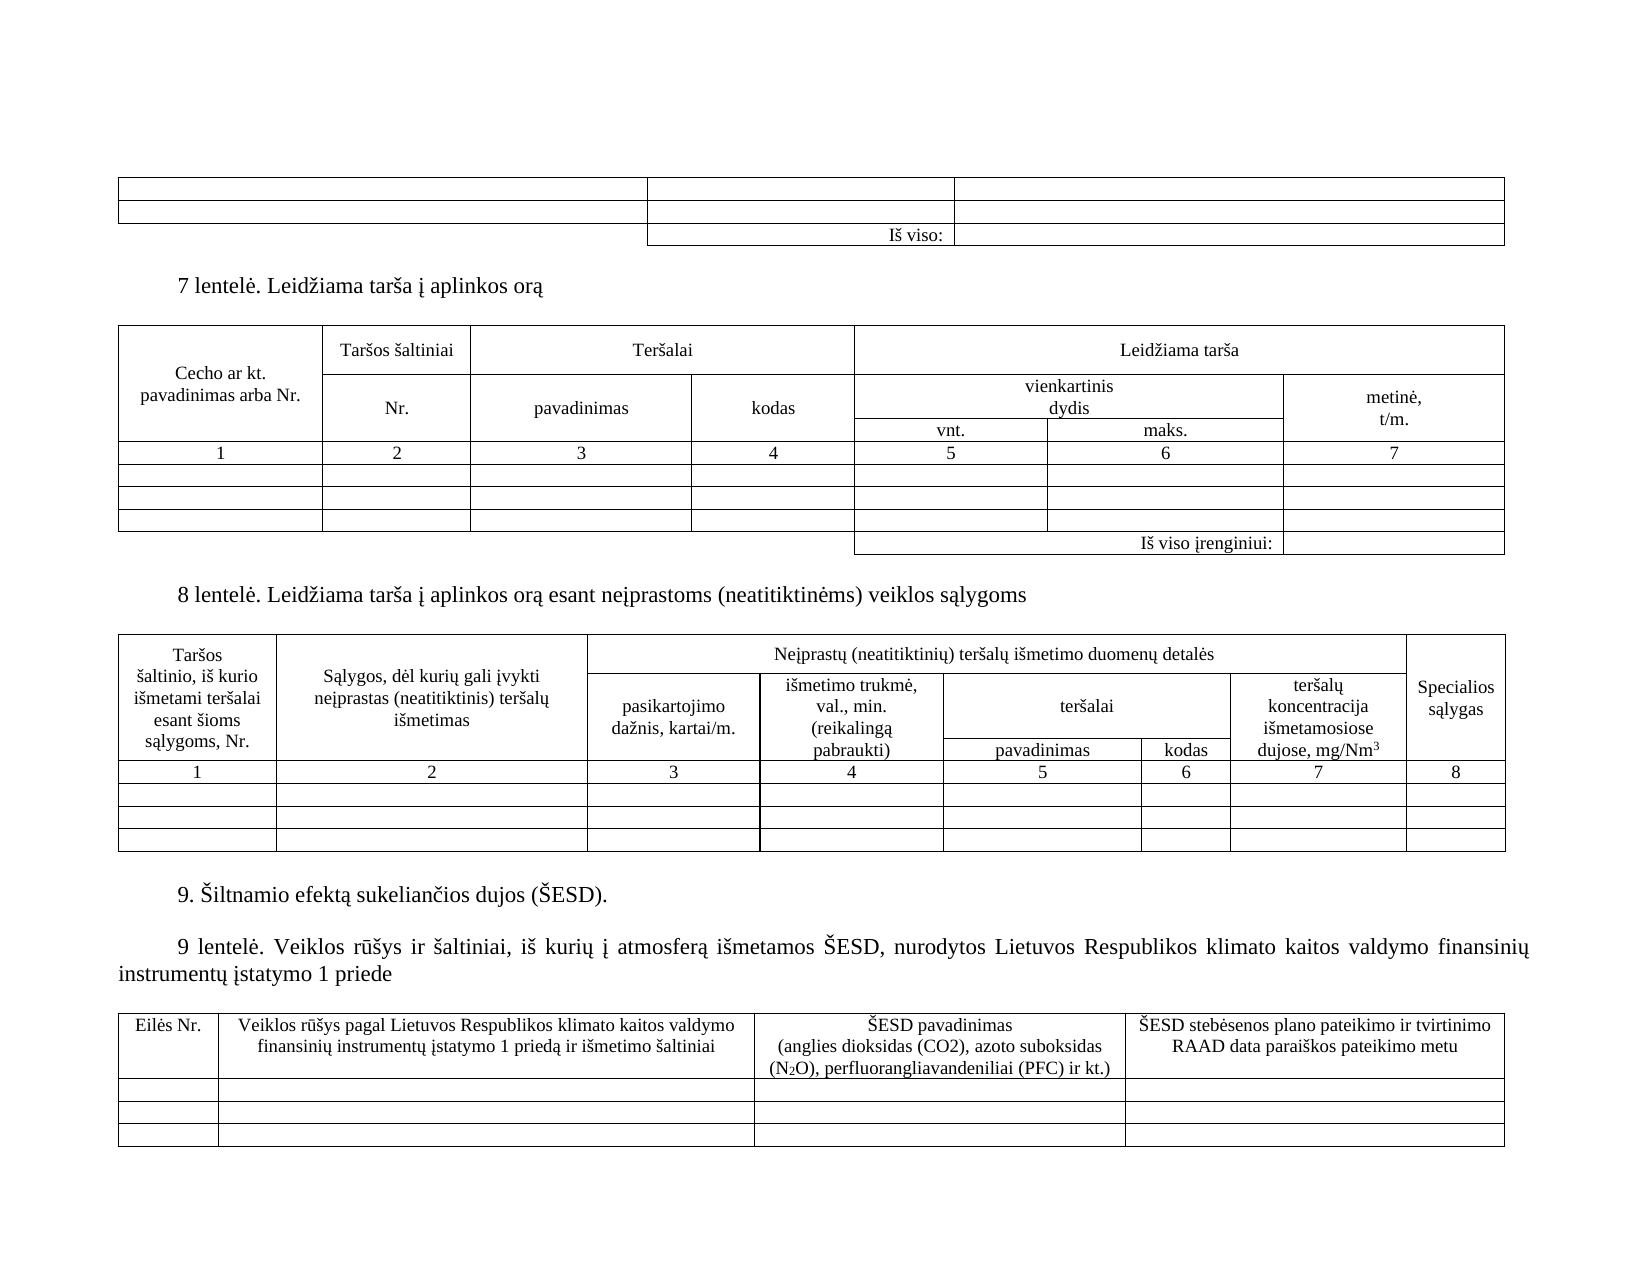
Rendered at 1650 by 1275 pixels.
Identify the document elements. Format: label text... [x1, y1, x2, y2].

table_cell [648, 201, 954, 222]
table_cell [955, 224, 1504, 245]
table_cell [1142, 784, 1230, 806]
text 9 lentelė. Veiklos rūšys ir šaltiniai, iš kurių į atmosferą išmetamos ŠESD, nurodytos Lietuvos Respublikos klimato kaitos valdymo finansinių instrumentų įstatymo 1 priede [118, 933, 1532, 986]
table_cell [755, 1102, 1125, 1123]
table_cell [855, 465, 1047, 486]
table_cell [323, 465, 470, 486]
table_cell 2 [277, 761, 587, 783]
table_cell metinė, t/m. [1284, 375, 1504, 441]
table_cell kodas [692, 375, 854, 441]
table_cell 8 [1407, 761, 1505, 783]
table_cell [119, 487, 322, 509]
table_cell [118, 532, 323, 554]
table_cell 1 [119, 761, 276, 783]
table_cell išmetimo trukmė, val., min. (reikalingą pabraukti) [761, 674, 943, 760]
table_cell 1 [119, 442, 322, 463]
table_cell [1284, 532, 1504, 554]
table_cell 4 [692, 442, 854, 463]
table_cell [323, 510, 470, 531]
table_cell 6 [1142, 761, 1230, 783]
table_header Taršos šaltiniai [323, 326, 470, 374]
table_cell [588, 784, 759, 806]
table_cell [588, 829, 759, 851]
table_cell [1126, 1102, 1504, 1123]
table_cell [755, 1079, 1125, 1101]
table_cell [588, 807, 759, 828]
table_cell [323, 532, 403, 554]
table_header Eilės Nr. [119, 1014, 218, 1078]
table_header ŠESD stebėsenos plano pateikimo ir tvirtinimo RAAD data paraiškos pateikimo metu [1126, 1014, 1504, 1078]
table_cell [471, 510, 691, 531]
table_cell [119, 784, 276, 806]
table_cell vienkartinis dydis [855, 375, 1283, 418]
table_cell [855, 487, 1047, 509]
table_cell [119, 510, 322, 531]
table_header Taršos šaltinio, iš kurio išmetami teršalai esant šioms sąlygoms, Nr. [119, 635, 276, 760]
table_cell [1142, 829, 1230, 851]
table_cell [119, 807, 276, 828]
table_cell [277, 807, 587, 828]
table_cell [1048, 465, 1283, 486]
table_cell [323, 487, 470, 509]
table_cell [761, 829, 943, 851]
table_header Sąlygos, dėl kurių gali įvykti neįprastas (neatitiktinis) teršalų išmetimas [277, 635, 587, 760]
table_cell [471, 487, 691, 509]
table_cell [955, 201, 1504, 222]
table_cell [648, 178, 954, 200]
table_cell [1048, 510, 1283, 531]
table_cell [944, 829, 1141, 851]
table_cell [761, 807, 943, 828]
table_cell [1126, 1079, 1504, 1101]
table_cell [119, 829, 276, 851]
table_cell [119, 201, 647, 222]
table_cell 7 [1284, 442, 1504, 463]
table_cell [1407, 784, 1505, 806]
table_cell [219, 1079, 754, 1101]
table_cell 2 [323, 442, 470, 463]
table_header Teršalai [471, 326, 854, 374]
table_cell [1231, 807, 1406, 828]
table_header Leidžiama tarša [855, 326, 1504, 374]
text 8 lentelė. Leidžiama tarša į aplinkos orą esant neįprastoms (neatitiktinėms) veiklos sąlygoms [118, 581, 1532, 608]
table_cell [1407, 807, 1505, 828]
table_cell maks. [1048, 419, 1283, 441]
table_cell [1142, 807, 1230, 828]
table_cell [277, 784, 587, 806]
table_cell 4 [761, 761, 943, 783]
table_cell [944, 784, 1141, 806]
table_header ŠESD pavadinimas (anglies dioksidas (CO2), azoto suboksidas (N2O), perfluorangliavandeniliai (PFC) ir kt.) [755, 1014, 1125, 1078]
table_cell Nr. [323, 375, 470, 441]
table_cell 5 [855, 442, 1047, 463]
table_cell [1048, 487, 1283, 509]
table_header Specialios sąlygas [1407, 635, 1505, 760]
table_cell [1231, 784, 1406, 806]
table_cell [955, 178, 1504, 200]
table_cell pavadinimas [471, 375, 691, 441]
table_cell [119, 465, 322, 486]
table_header Veiklos rūšys pagal Lietuvos Respublikos klimato kaitos valdymo finansinių instrumentų įstatymo 1 priedą ir išmetimo šaltiniai [219, 1014, 754, 1078]
table_header Cecho ar kt. pavadinimas arba Nr. [119, 326, 322, 441]
table_cell [119, 1079, 218, 1101]
table_cell [692, 510, 854, 531]
table_cell [118, 224, 647, 245]
table_cell 6 [1048, 442, 1283, 463]
table_cell teršalų koncentracija išmetamosiose dujose, mg/Nm3 [1231, 674, 1406, 760]
table_cell [761, 784, 943, 806]
table_cell [219, 1102, 754, 1123]
table_cell [755, 1124, 1125, 1146]
table_cell [119, 178, 647, 200]
table_cell [692, 532, 854, 554]
table_cell Iš viso įrenginiui: [855, 532, 1283, 554]
table_cell 5 [944, 761, 1141, 783]
table_cell [1407, 829, 1505, 851]
table_cell [1284, 487, 1504, 509]
table_cell pavadinimas [944, 739, 1141, 760]
table_cell [692, 487, 854, 509]
text 7 lentelė. Leidžiama tarša į aplinkos orą [118, 272, 1532, 299]
table_cell [692, 465, 854, 486]
table_cell [277, 829, 587, 851]
table_cell 3 [471, 442, 691, 463]
table_cell 7 [1231, 761, 1406, 783]
table_cell 3 [588, 761, 759, 783]
table_cell [1284, 465, 1504, 486]
table_cell [219, 1124, 754, 1146]
table_cell kodas [1142, 739, 1230, 760]
table_cell [1126, 1124, 1504, 1146]
table_cell vnt. [855, 419, 1047, 441]
table_cell [471, 465, 691, 486]
table_header Neįprastų (neatitiktinių) teršalų išmetimo duomenų detalės [588, 635, 1406, 672]
table_cell [944, 807, 1141, 828]
table_cell [1284, 510, 1504, 531]
table_cell [119, 1102, 218, 1123]
table_cell [1231, 829, 1406, 851]
table_cell [471, 532, 692, 554]
text 9. Šiltnamio efektą sukeliančios dujos (ŠESD). [118, 881, 1532, 907]
table_cell [403, 532, 471, 554]
table_cell teršalai [944, 674, 1230, 738]
table_cell pasikartojimo dažnis, kartai/m. [588, 674, 759, 760]
table_cell [855, 510, 1047, 531]
table_cell [119, 1124, 218, 1146]
table_cell Iš viso: [648, 224, 954, 245]
